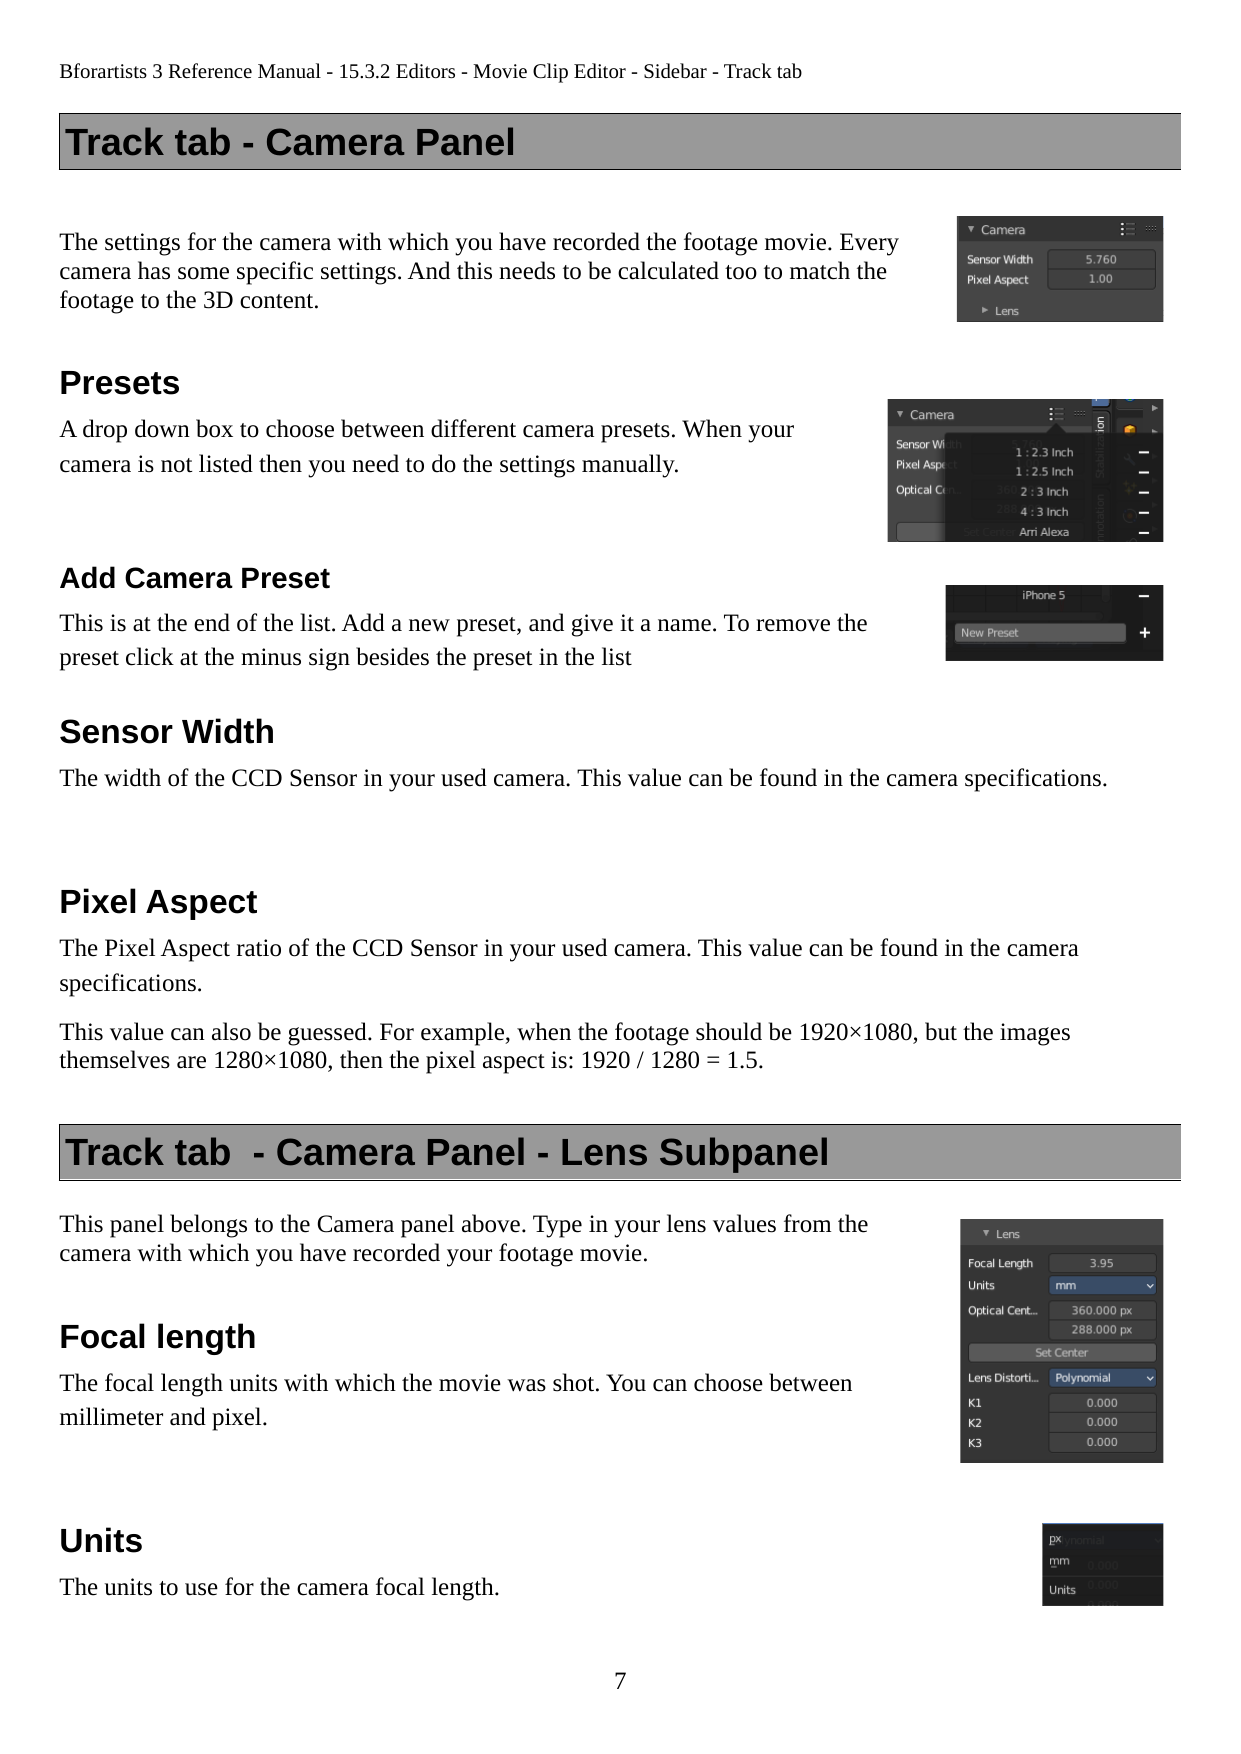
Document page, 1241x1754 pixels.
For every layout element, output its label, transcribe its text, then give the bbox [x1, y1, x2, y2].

text The units to use for the camera focal length. [59, 1572, 1042, 1601]
picture [945, 585, 1164, 661]
list This value can also be guessed. For example, when the footage should be 1920×1080, but the images themselves are 1280×1080, then the pixel aspect is: 1920 / 1280 = 1.5. [59, 1017, 1181, 1074]
picture [1042, 1523, 1164, 1606]
table_header Track tab - Camera Panel - Lens Subpanel [60, 1125, 1181, 1179]
subtitle Sensor Width [59, 712, 1181, 751]
text The focal length units with which the movie was shot. You can choose between millimeter and pixel. [59, 1368, 960, 1431]
text This is at the end of the list. Add a new preset, and give it a name. To remove the preset click at the minus sign besides the preset in the list [59, 608, 1181, 671]
subtitle [1164, 1316, 1181, 1355]
text A drop down box to choose between different camera presets. When your camera is not listed then you need to do the settings manually. [59, 414, 887, 477]
subtitle Units [59, 1521, 1181, 1560]
table_header Track tab - Camera Panel [60, 114, 1181, 169]
picture [960, 1219, 1164, 1463]
picture [887, 399, 1164, 542]
subtitle Focal length [59, 1316, 960, 1355]
subtitle Presets [59, 363, 1181, 402]
text This panel belongs to the Camera panel above. Type in your lens values from the camera with which you have recorded your footage movie. [59, 1209, 1181, 1267]
text The settings for the camera with which you have recorded the footage movie. Every camera has some specific settings. And this needs to be calculated too to match the footage to the 3D content. [59, 227, 956, 313]
text The width of the CCD Sensor in your used camera. This value can be found in the camera specifications. [59, 763, 1181, 792]
picture [956, 216, 1164, 322]
subtitle Pixel Aspect [59, 882, 1181, 921]
text The Pixel Aspect ratio of the CCD Sensor in your used camera. This value can be found in the camera specifications. [59, 933, 1181, 997]
subtitle Add Camera Preset [59, 561, 1181, 595]
